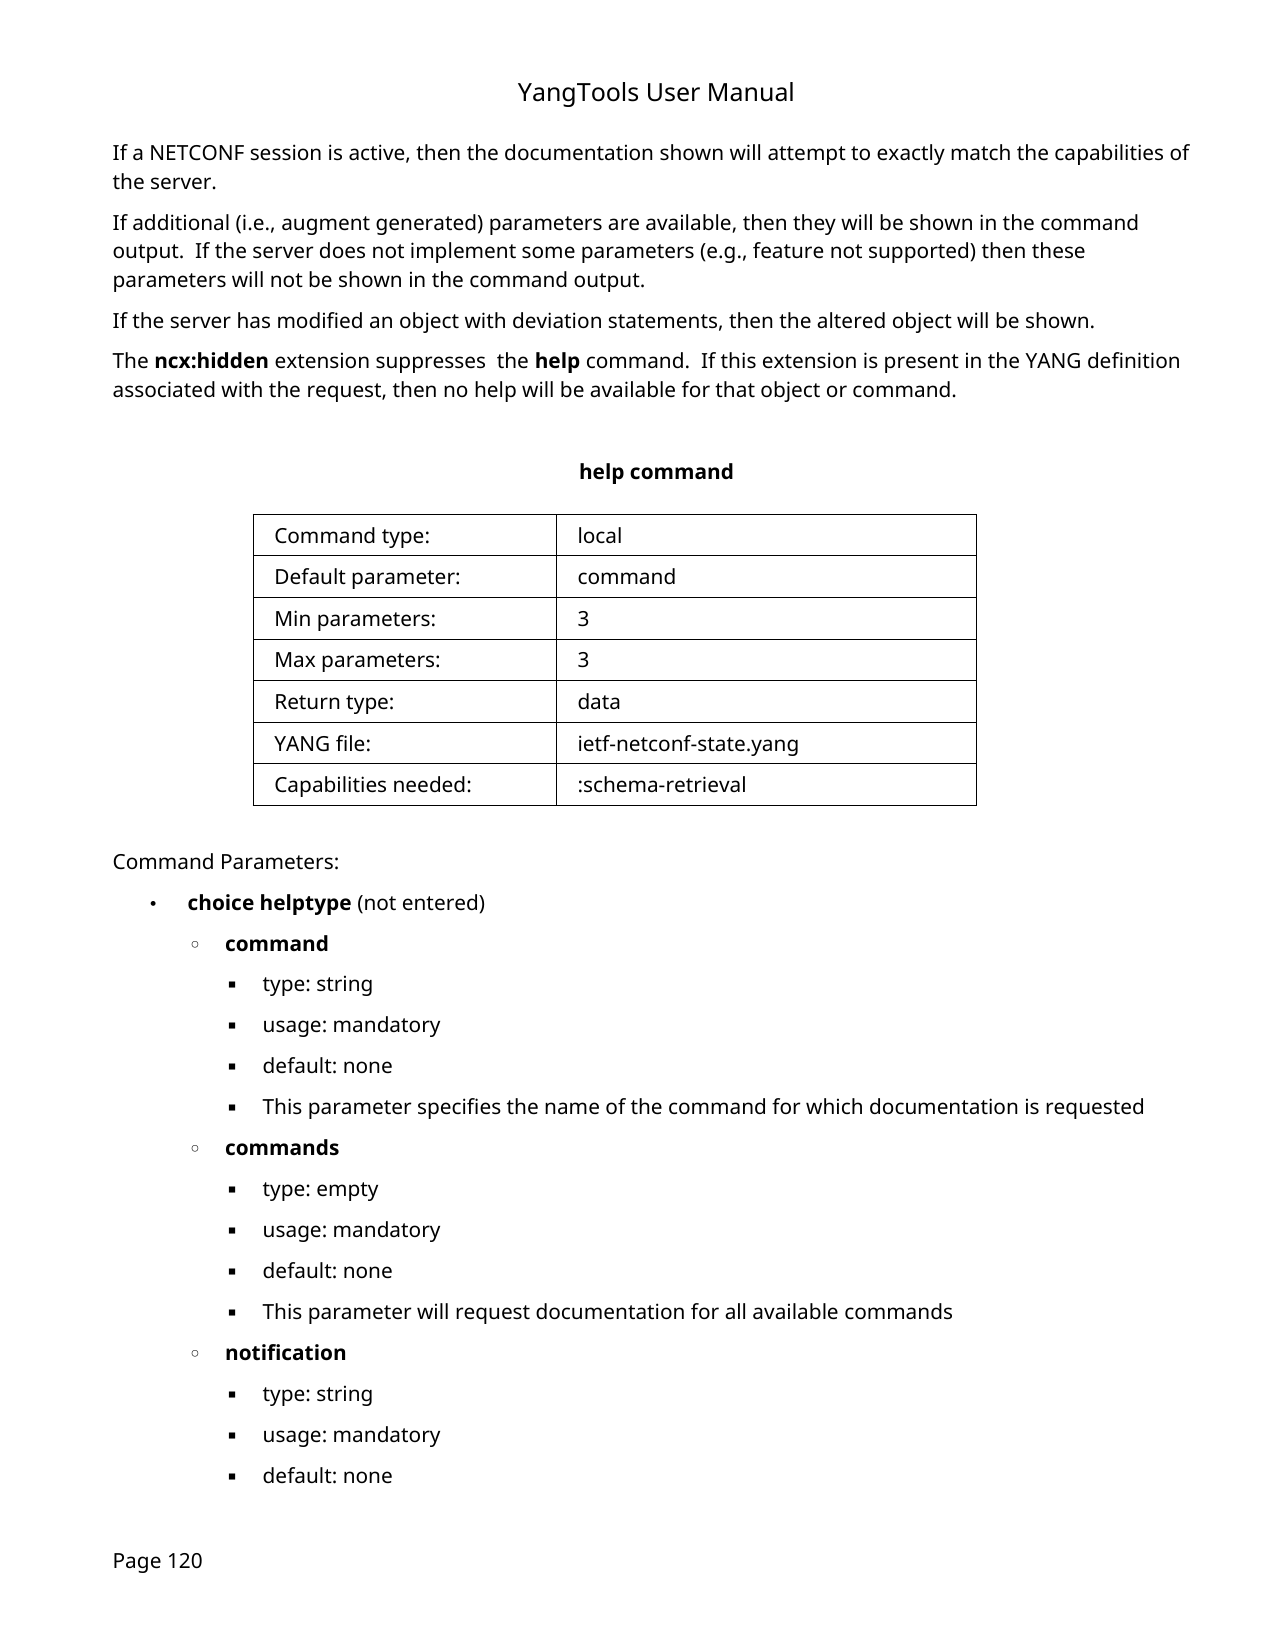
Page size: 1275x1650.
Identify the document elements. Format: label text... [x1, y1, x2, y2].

list default: none [225, 1051, 1200, 1080]
list default: none [225, 1256, 1200, 1284]
table_cell command [557, 556, 976, 597]
table_cell ietf-netconf-state.yang [557, 723, 976, 763]
text The ncx:hidden extension suppresses the help command. If this extension is present in the YANG definition associated with the request, then no help will be available for that object or command. [112, 347, 1200, 403]
table_cell 3 [557, 640, 976, 680]
list usage: mandatory [225, 1215, 1200, 1244]
list choice helptype (not entered) [150, 888, 1200, 916]
subtitle help command [127, 457, 1185, 485]
table_cell Min parameters: [254, 598, 556, 638]
table_cell data [557, 681, 976, 722]
table_header Command type: [254, 515, 556, 555]
text If additional (i.e., augment generated) parameters are available, then they will be shown in the command output. If the server does not implement some parameters (e.g., feature not supported) then these parameters will not be shown in the command output. [112, 208, 1200, 293]
list type: string [225, 969, 1200, 998]
text If the server has modified an object with deviation statements, then the altered object will be shown. [112, 306, 1200, 334]
list commands [187, 1133, 1200, 1162]
list default: none [225, 1461, 1200, 1489]
table_cell 3 [557, 598, 976, 638]
table_cell Return type: [254, 681, 556, 722]
table_cell :schema-retrieval [557, 764, 976, 805]
table_cell YANG file: [254, 723, 556, 763]
list This parameter specifies the name of the command for which documentation is requested [225, 1092, 1200, 1121]
list type: string [225, 1379, 1200, 1407]
table_header local [557, 515, 976, 555]
list This parameter will request documentation for all available commands [225, 1297, 1200, 1326]
text Command Parameters: [112, 847, 1200, 875]
list type: empty [225, 1174, 1200, 1203]
list command [187, 929, 1200, 957]
table_cell Default parameter: [254, 556, 556, 597]
table_cell Capabilities needed: [254, 764, 556, 805]
list notification [187, 1338, 1200, 1366]
text If a NETCONF session is active, then the documentation shown will attempt to exactly match the capabilities of the server. [112, 138, 1200, 195]
table_cell Max parameters: [254, 640, 556, 680]
list usage: mandatory [225, 1420, 1200, 1448]
list usage: mandatory [225, 1011, 1200, 1039]
